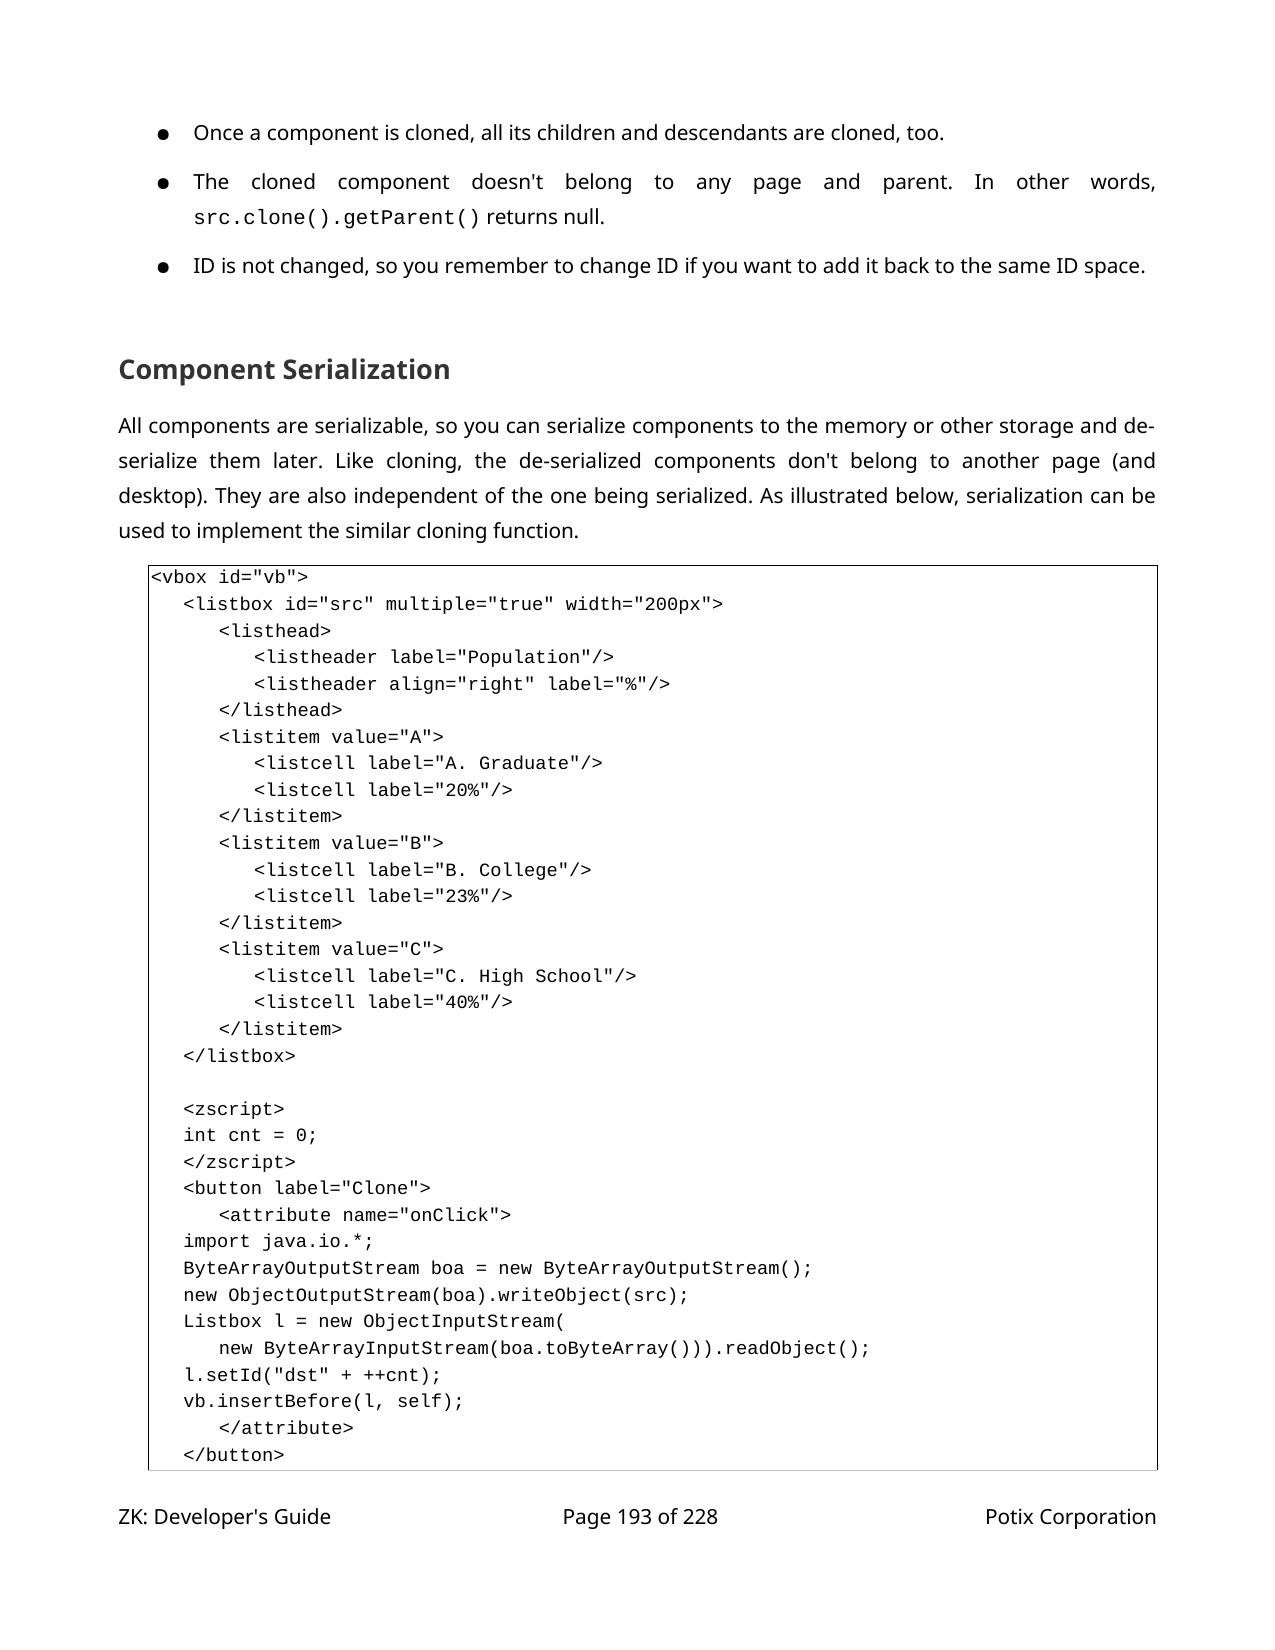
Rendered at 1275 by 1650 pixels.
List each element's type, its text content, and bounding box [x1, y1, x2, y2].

list ID is not changed, so you remember to change ID if you want to add it back to the same ID space. [156, 251, 1157, 279]
text All components are serializable, so you can serialize components to the memory or other storage and de-serialize them later. Like cloning, the de-serialized components don't belong to another page (and desktop). They are also independent of the one being serialized. As illustrated below, serialization can be used to implement the similar cloning function. [118, 411, 1157, 545]
text new ByteArrayInputStream(boa.toByteArray())).readObject(); l.setId("dst" + ++cnt); vb.insertBefore(l, self); </attribute> </button> [149, 1336, 1157, 1470]
list Once a component is cloned, all its children and descendants are cloned, too. [156, 118, 1157, 146]
list The cloned component doesn't belong to any page and parent. In other words, src.clone().getParent() returns null. [156, 167, 1157, 231]
subtitle Component Serialization [118, 350, 1157, 387]
text <vbox id="vb"> <listbox id="src" multiple="true" width="200px"> <listhead> <listheader label="Population"/> <listheader align="right" label="%"/> </listhead> <listitem value="A"> <listcell label="A. Graduate"/> <listcell label="20%"/> </listitem> <listitem value="B"> <listcell label="B. College"/> <listcell label="23%"/> </listitem> <listitem value="C"> <listcell label="C. High School"/> <listcell label="40%"/> </listitem> </listbox> <zscript> int cnt = 0; </zscript> <button label="Clone"> <attribute name="onClick"> import java.io.*; ByteArrayOutputStream boa = new ByteArrayOutputStream(); new ObjectOutputStream(boa).writeObject(src); Listbox l = new ObjectInputStream( [149, 566, 1157, 1333]
